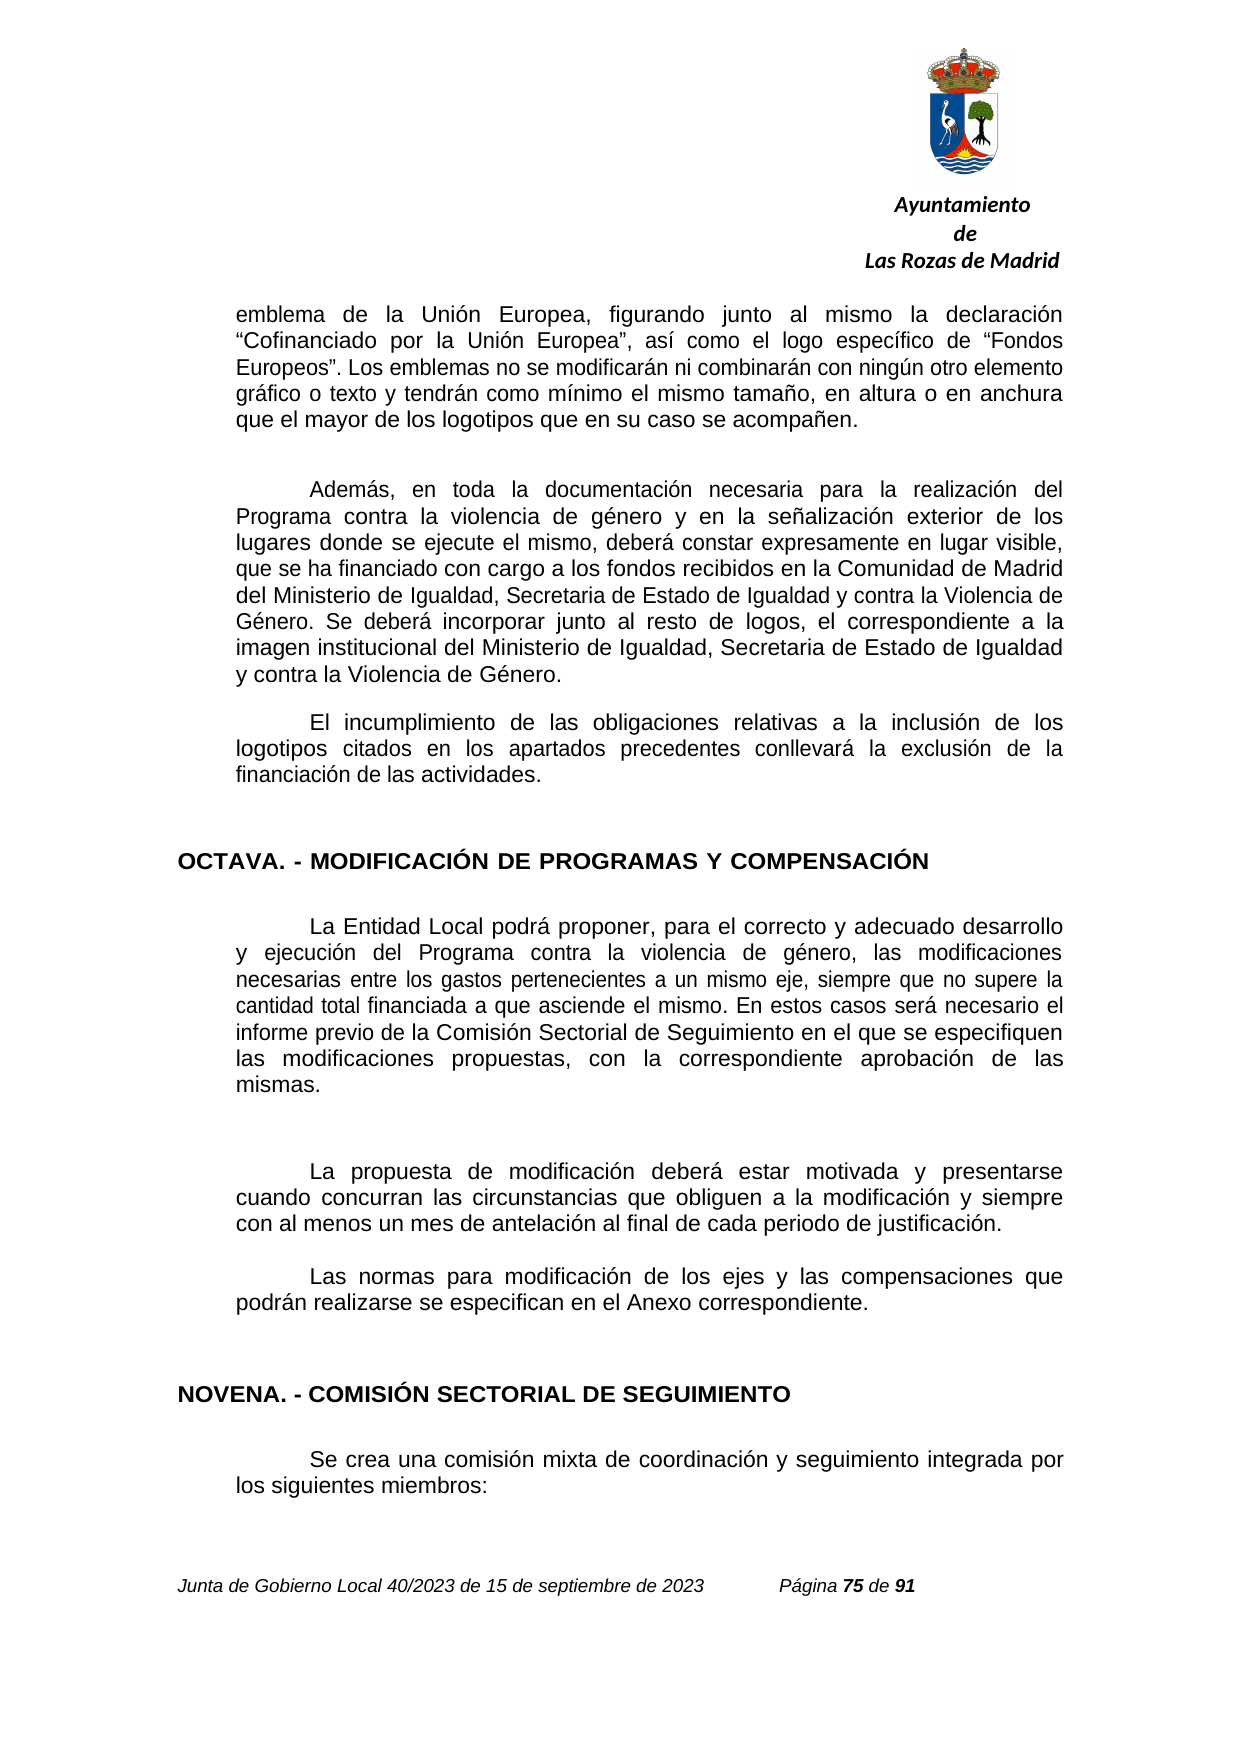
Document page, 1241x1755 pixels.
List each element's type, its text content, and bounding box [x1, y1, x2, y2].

text Las normas para modificación de los ejes y las compensaciones que podrán realizarse se especifican en el Anexo correspondiente. [236, 1263, 1063, 1316]
text El incumplimiento de las obligaciones relativas a la inclusión de los logotipos citados en los apartados precedentes conllevará la exclusión de la financiación de las actividades. [236, 709, 1063, 788]
subtitle OCTAVA. - MODIFICACIÓN DE PROGRAMAS Y COMPENSACIÓN [177, 848, 1063, 874]
text Se crea una comisión mixta de coordinación y seguimiento integrada por los siguientes miembros: [236, 1446, 1063, 1498]
text emblema de la Unión Europea, figurando junto al mismo la declaración “Cofinanciado por la Unión Europea”, así como el logo específico de “Fondos Europeos”. Los emblemas no se modificarán ni combinarán con ningún otro elemento gráfico o texto y tendrán como mínimo el mismo tamaño, en altura o en anchura que el mayor de los logotipos que en su caso se acompañen. [236, 301, 1063, 433]
subtitle NOVENA. - COMISIÓN SECTORIAL DE SEGUIMIENTO [177, 1381, 1063, 1407]
text La Entidad Local podrá proponer, para el correcto y adecuado desarrollo y ejecución del Programa contra la violencia de género, las modificaciones necesarias entre los gastos pertenecientes a un mismo eje, siempre que no supere la cantidad total financiada a que asciende el mismo. En estos casos será necesario el informe previo de la Comisión Sectorial de Seguimiento en el que se especifiquen las modificaciones propuestas, con la correspondiente aprobación de las mismas. [236, 913, 1063, 1097]
text Además, en toda la documentación necesaria para la realización del Programa contra la violencia de género y en la señalización exterior de los lugares donde se ejecute el mismo, deberá constar expresamente en lugar visible, que se ha financiado con cargo a los fondos recibidos en la Comunidad de Madrid del Ministerio de Igualdad, Secretaria de Estado de Igualdad y contra la Violencia de Género. Se deberá incorporar junto al resto de logos, el correspondiente a la imagen institucional del Ministerio de Igualdad, Secretaria de Estado de Igualdad y contra la Violencia de Género. [236, 476, 1063, 687]
text La propuesta de modificación deberá estar motivada y presentarse cuando concurran las circunstancias que obliguen a la modificación y siempre con al menos un mes de antelación al final de cada periodo de justificación. [236, 1158, 1063, 1237]
